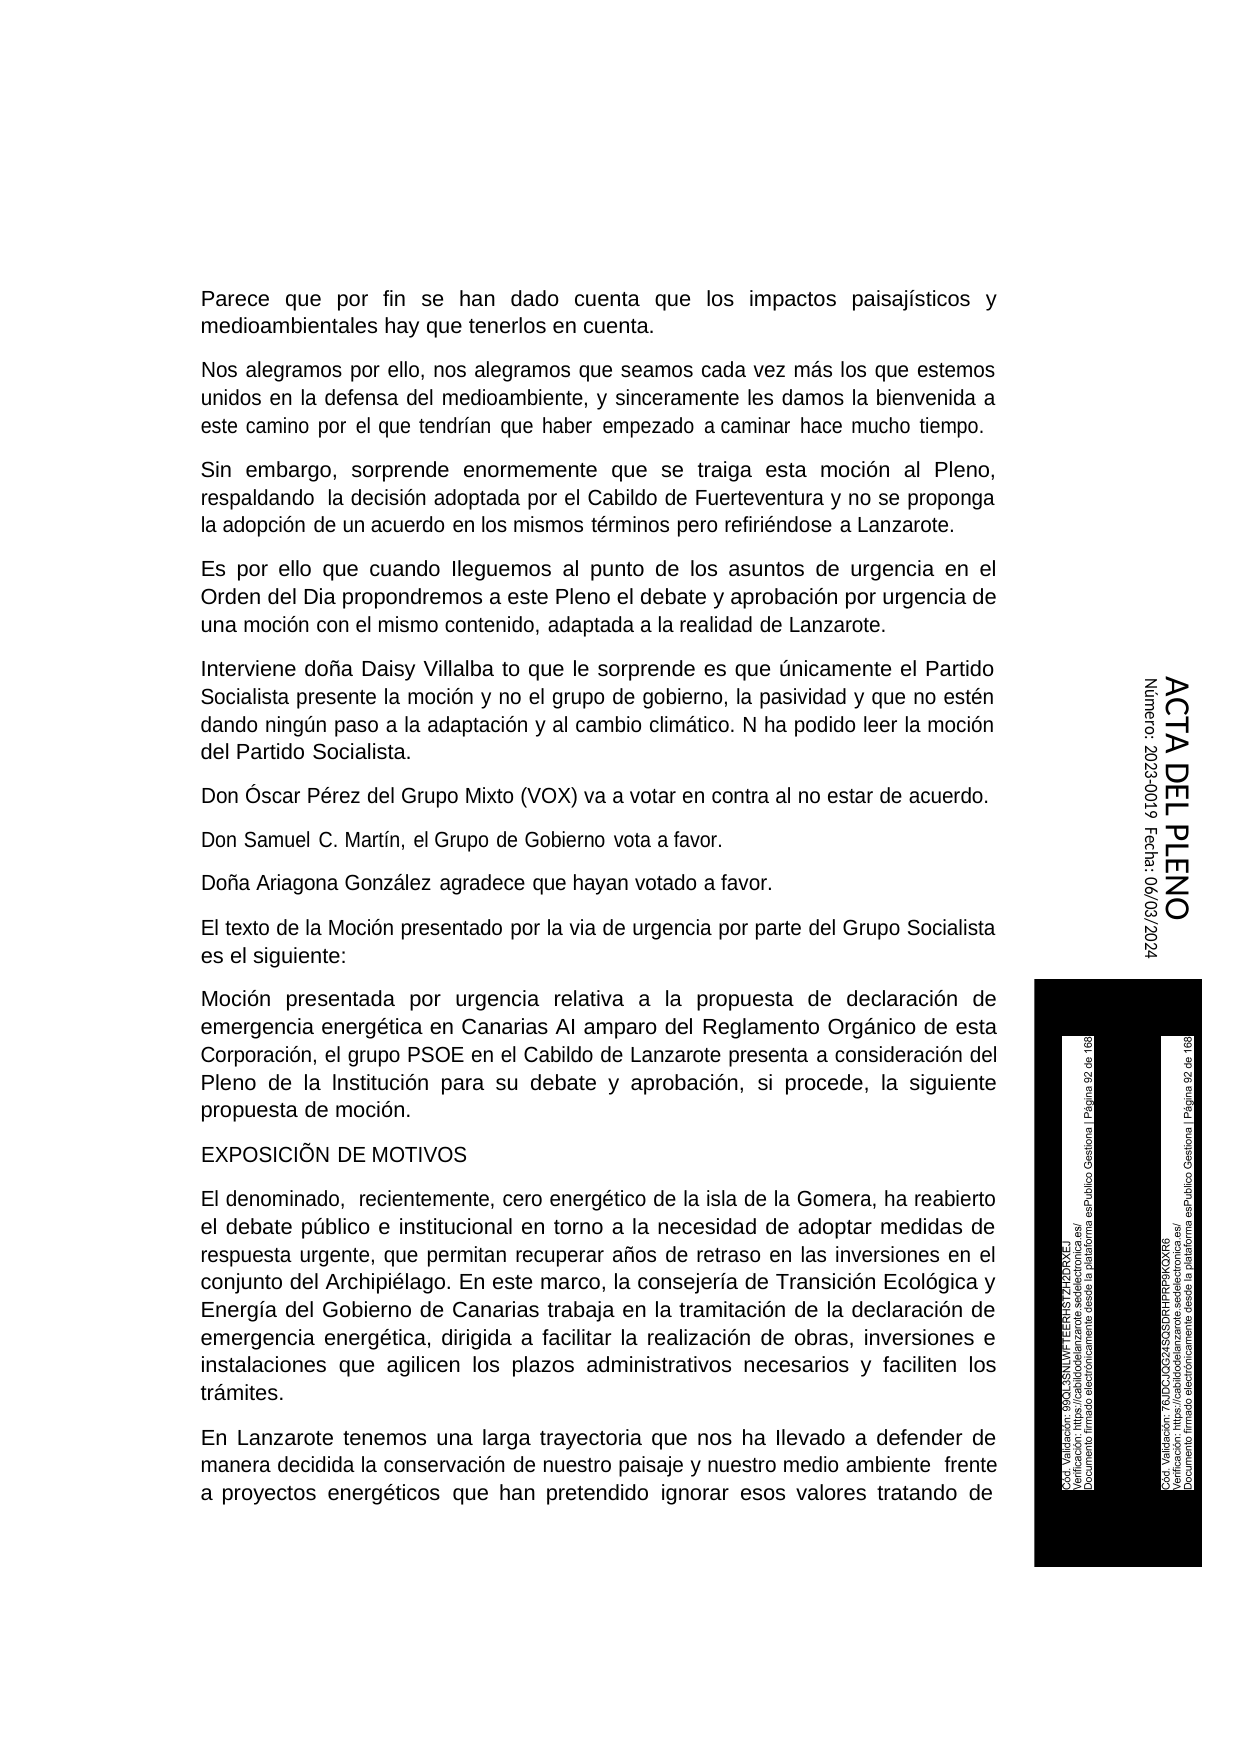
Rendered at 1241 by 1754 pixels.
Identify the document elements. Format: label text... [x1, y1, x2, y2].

text Don Óscar Pérez del Grupo Mixto (VOX) va a votar en contra al no estar de acuerdo. Don Samuel C. Martín, el Grupo de Gobierno vota a favor. [201, 783, 990, 852]
picture [1161, 1167, 1194, 1490]
text EXPOSICIÕN DE MOTIVOS [201, 1142, 1205, 1167]
text ACTA DEL PLENO [1161, 677, 1196, 967]
text En Lanzarote tenemos una larga trayectoria que nos ha Ilevado a defender de manera decidida la conservación de nuestro paisaje y nuestro medio ambiente frente a proyectos energéticos que han pretendido ignorar esos valores tratando de [200, 1424, 997, 1505]
picture [1062, 1167, 1094, 1490]
text Sin embargo, sorprende enormemente que se traiga esta moción al Pleno, respaldando la decisión adoptada por el Cabildo de Fuerteventura y no se proponga la adopción de un acuerdo en los mismos términos pero refiriéndose a Lanzarote. [200, 457, 996, 537]
text Doña Ariagona González agradece que hayan votado a favor. [201, 871, 1142, 896]
picture [1062, 1036, 1094, 1142]
text El texto de la Moción presentado por la via de urgencia por parte del Grupo Socialista es el siguiente: [201, 915, 996, 968]
text Es por ello que cuando Ileguemos al punto de los asuntos de urgencia en el Orden del Dia propondremos a este Pleno el debate y aprobación por urgencia de una moción con el mismo contenido, adaptada a la realidad de Lanzarote. [200, 556, 997, 637]
picture [1161, 1036, 1194, 1142]
text Interviene doña Daisy Villalba to que le sorprende es que únicamente el Partido Socialista presente la moción y no el grupo de gobierno, la pasividad y que no estén dando ningún paso a la adaptación y al cambio climático. N ha podido leer la moción del Partido Socialista. [200, 656, 996, 764]
text Parece que por fin se han dado cuenta que los impactos paisajísticos y medioambientales hay que tenerlos en cuenta. [200, 286, 997, 338]
text Número: 2023-0019 Fecha: 06/03/2024 [1142, 679, 1161, 967]
text Moción presentada por urgencia relativa a la propuesta de declaración de emergencia energética en Canarias AI amparo del Reglamento Orgánico de esta Corporación, el grupo PSOE en el Cabildo de Lanzarote presenta a consideración del Pleno de la lnstitución para su debate y aprobación, si procede, la siguiente propuesta de moción. [200, 986, 997, 1122]
text El denominado, recientemente, cero energético de la isla de la Gomera, ha reabierto el debate público e institucional en torno a la necesidad de adoptar medidas de respuesta urgente, que permitan recuperar años de retraso en las inversiones en el conjunto del Archipiélago. En este marco, la consejería de Transición Ecológica y Energía del Gobierno de Canarias trabaja en la tramitación de la declaración de emergencia energética, dirigida a facilitar la realización de obras, inversiones e instalaciones que agilicen los plazos administrativos necesarios y faciliten los trámites. [200, 1186, 997, 1405]
text Nos alegramos por ello, nos alegramos que seamos cada vez más los que estemos unidos en la defensa del medioambiente, y sinceramente les damos la bienvenida a este camino por el que tendrían que haber empezado a caminar hace mucho tiempo. [201, 357, 997, 438]
